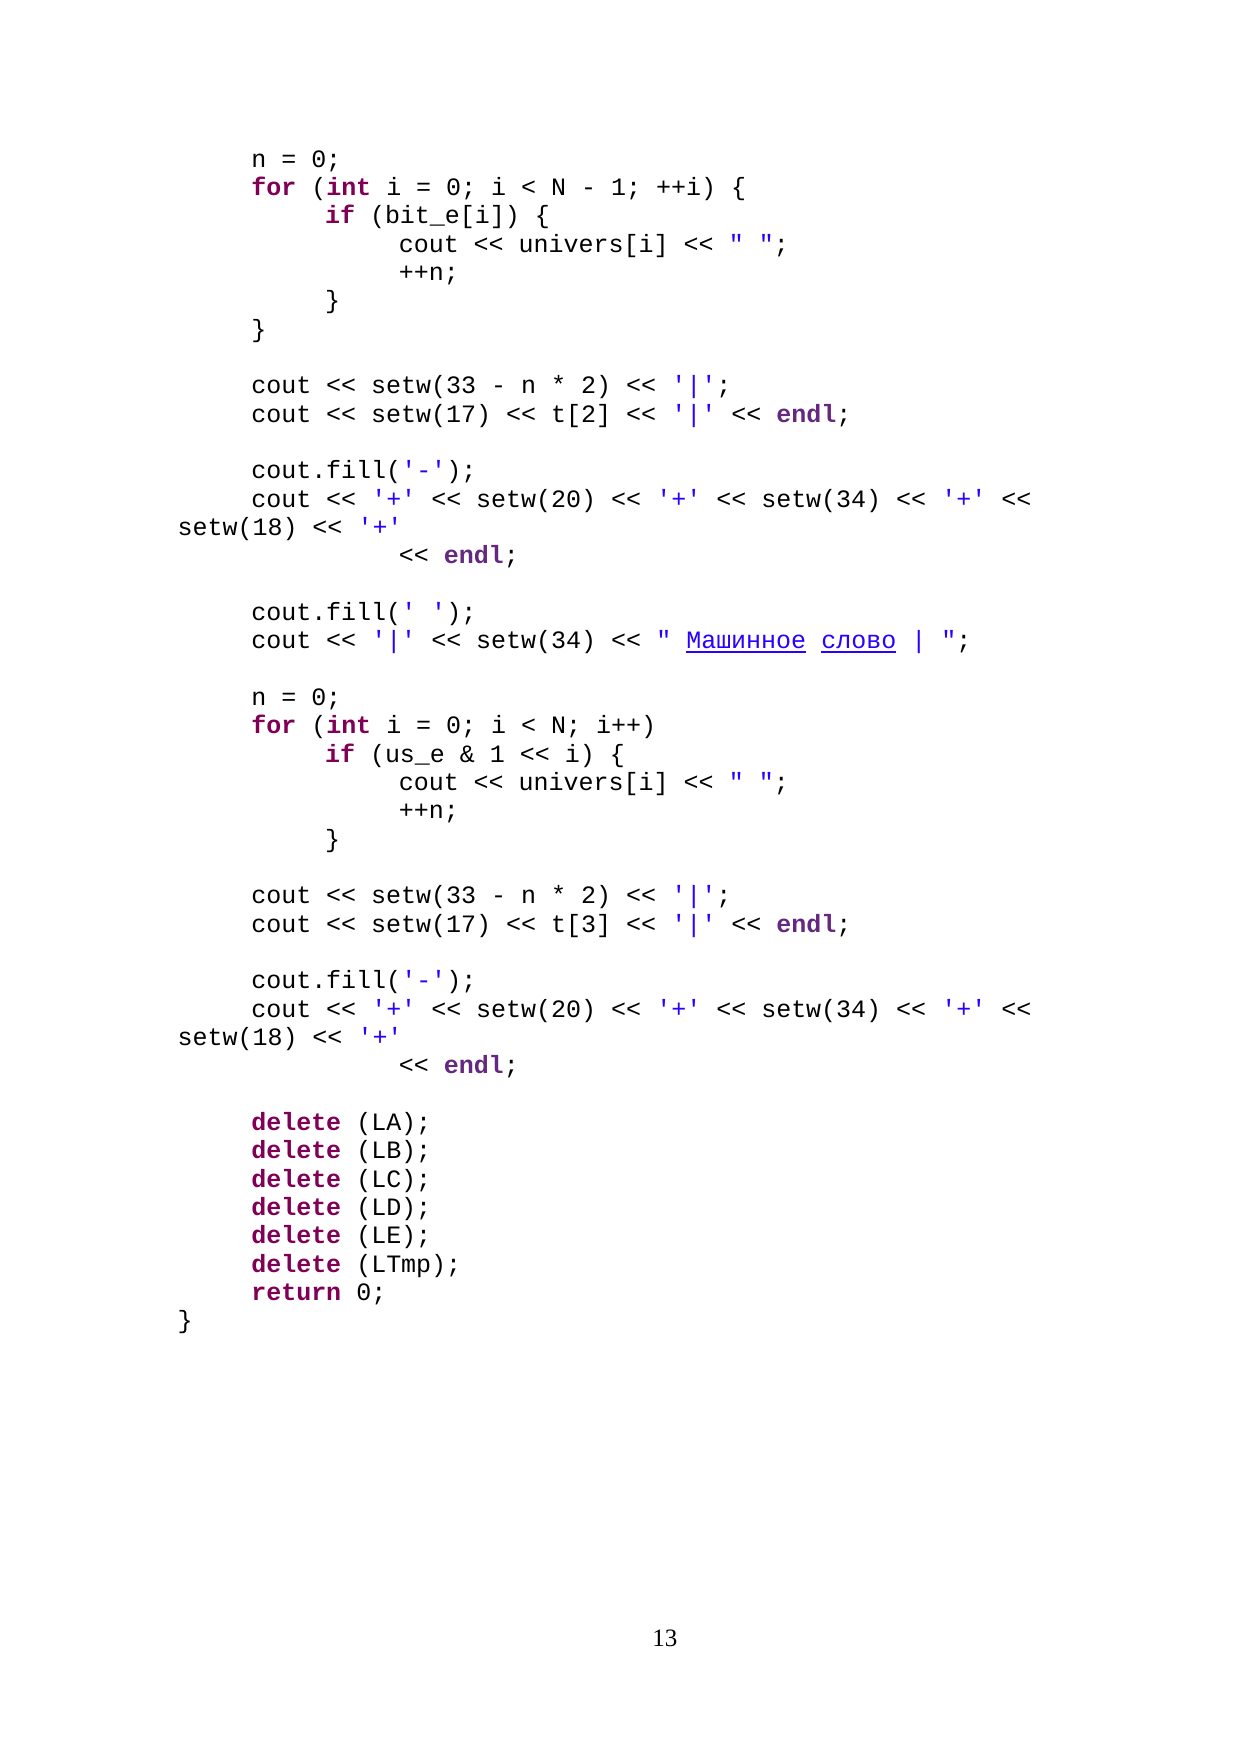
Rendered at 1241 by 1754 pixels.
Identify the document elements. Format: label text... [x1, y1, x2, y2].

text delete (LE); [177, 1223, 1152, 1251]
text delete (LB); [177, 1138, 1152, 1166]
text for (int i = 0; i < N; i++) [177, 713, 1152, 741]
text cout << setw(17) << t[2] << '|' << endl; [177, 401, 1152, 430]
text } [177, 826, 1152, 855]
text delete (LA); [177, 1110, 1152, 1138]
text } [177, 288, 1152, 316]
text delete (LC); [177, 1166, 1152, 1195]
text if (bit_e[i]) { [177, 203, 1152, 231]
text cout << '+' << setw(20) << '+' << setw(34) << '+' << setw(18) << '+' [177, 996, 1152, 1053]
text cout << '|' << setw(34) << " Машинное слово | "; [177, 628, 1152, 656]
text ++n; [177, 798, 1152, 826]
text cout.fill(' '); [177, 600, 1152, 628]
text cout << setw(17) << t[3] << '|' << endl; [177, 911, 1152, 940]
text n = 0; [177, 685, 1152, 713]
text for (int i = 0; i < N - 1; ++i) { [177, 175, 1152, 203]
text cout.fill('-'); [177, 458, 1152, 486]
text cout << univers[i] << " "; [177, 770, 1152, 798]
text cout << univers[i] << " "; [177, 231, 1152, 260]
text cout << setw(33 - n * 2) << '|'; [177, 883, 1152, 911]
text << endl; [177, 1053, 1152, 1081]
text ++n; [177, 260, 1152, 288]
text n = 0; [177, 146, 1152, 175]
text return 0; [177, 1280, 1152, 1308]
text cout << setw(33 - n * 2) << '|'; [177, 373, 1152, 401]
text delete (LD); [177, 1195, 1152, 1223]
text cout.fill('-'); [177, 968, 1152, 996]
text if (us_e & 1 << i) { [177, 741, 1152, 770]
text } [177, 316, 1152, 345]
text delete (LTmp); [177, 1251, 1152, 1280]
text cout << '+' << setw(20) << '+' << setw(34) << '+' << setw(18) << '+' [177, 486, 1152, 543]
text << endl; [177, 543, 1152, 571]
text } [177, 1308, 1152, 1336]
